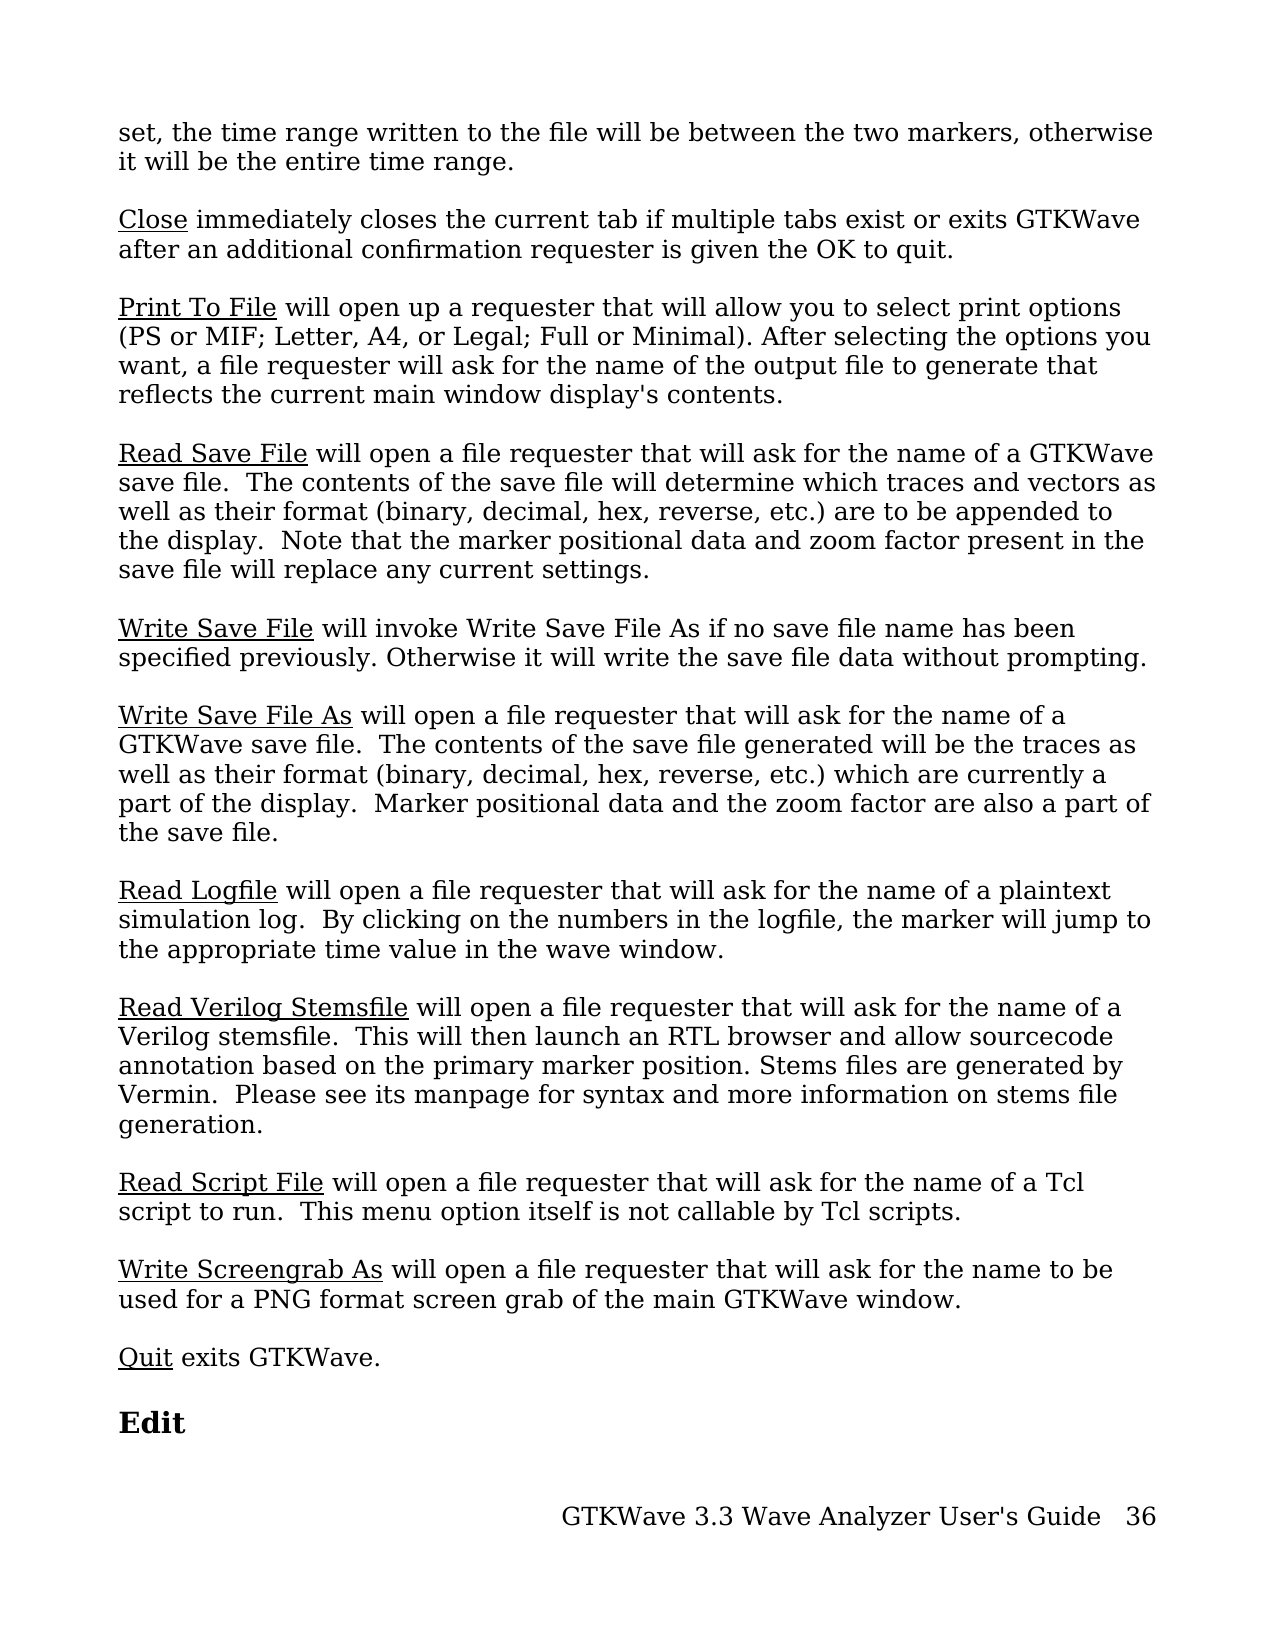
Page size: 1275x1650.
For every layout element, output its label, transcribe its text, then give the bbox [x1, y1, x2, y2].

text Quit exits GTKWave. [118, 1343, 1157, 1372]
text Print To File will open up a requester that will allow you to select print options (PS or MIF; Letter, A4, or Legal; Full or Minimal). After selecting the options you want, a file requester will ask for the name of the output file to generate that reflects the current main window display's contents. [118, 293, 1157, 410]
text Write Save File will invoke Write Save File As if no save file name has been specified previously. Otherwise it will write the save file data without prompting. [118, 614, 1157, 672]
text Write Save File As will open a file requester that will ask for the name of a GTKWave save file. The contents of the save file generated will be the traces as well as their format (binary, decimal, hex, reverse, etc.) which are currently a part of the display. Marker positional data and the zoom factor are also a part of the save file. [118, 701, 1157, 847]
text set, the time range written to the file will be between the two markers, otherwise it will be the entire time range. [118, 118, 1157, 176]
text Close immediately closes the current tab if multiple tabs exist or exits GTKWave after an additional confirmation requester is given the OK to quit. [118, 206, 1157, 264]
text Read Save File will open a file requester that will ask for the name of a GTKWave save file. The contents of the save file will determine which traces and vectors as well as their format (binary, decimal, hex, reverse, etc.) are to be appended to the display. Note that the marker positional data and zoom factor present in the save file will replace any current settings. [118, 439, 1157, 585]
text Read Logfile will open a file requester that will ask for the name of a plaintext simulation log. By clicking on the numbers in the logfile, the marker will jump to the appropriate time value in the wave window. [118, 876, 1157, 964]
text Write Screengrab As will open a file requester that will ask for the name to be used for a PNG format screen grab of the main GTKWave window. [118, 1256, 1157, 1314]
text Edit [118, 1407, 1157, 1441]
text Read Script File will open a file requester that will ask for the name of a Tcl script to run. This menu option itself is not callable by Tcl scripts. [118, 1168, 1157, 1226]
text Read Verilog Stemsfile will open a file requester that will ask for the name of a Verilog stemsfile. This will then launch an RTL browser and allow sourcecode annotation based on the primary marker position. Stems files are generated by Vermin. Please see its manpage for syntax and more information on stems file generation. [118, 993, 1157, 1139]
